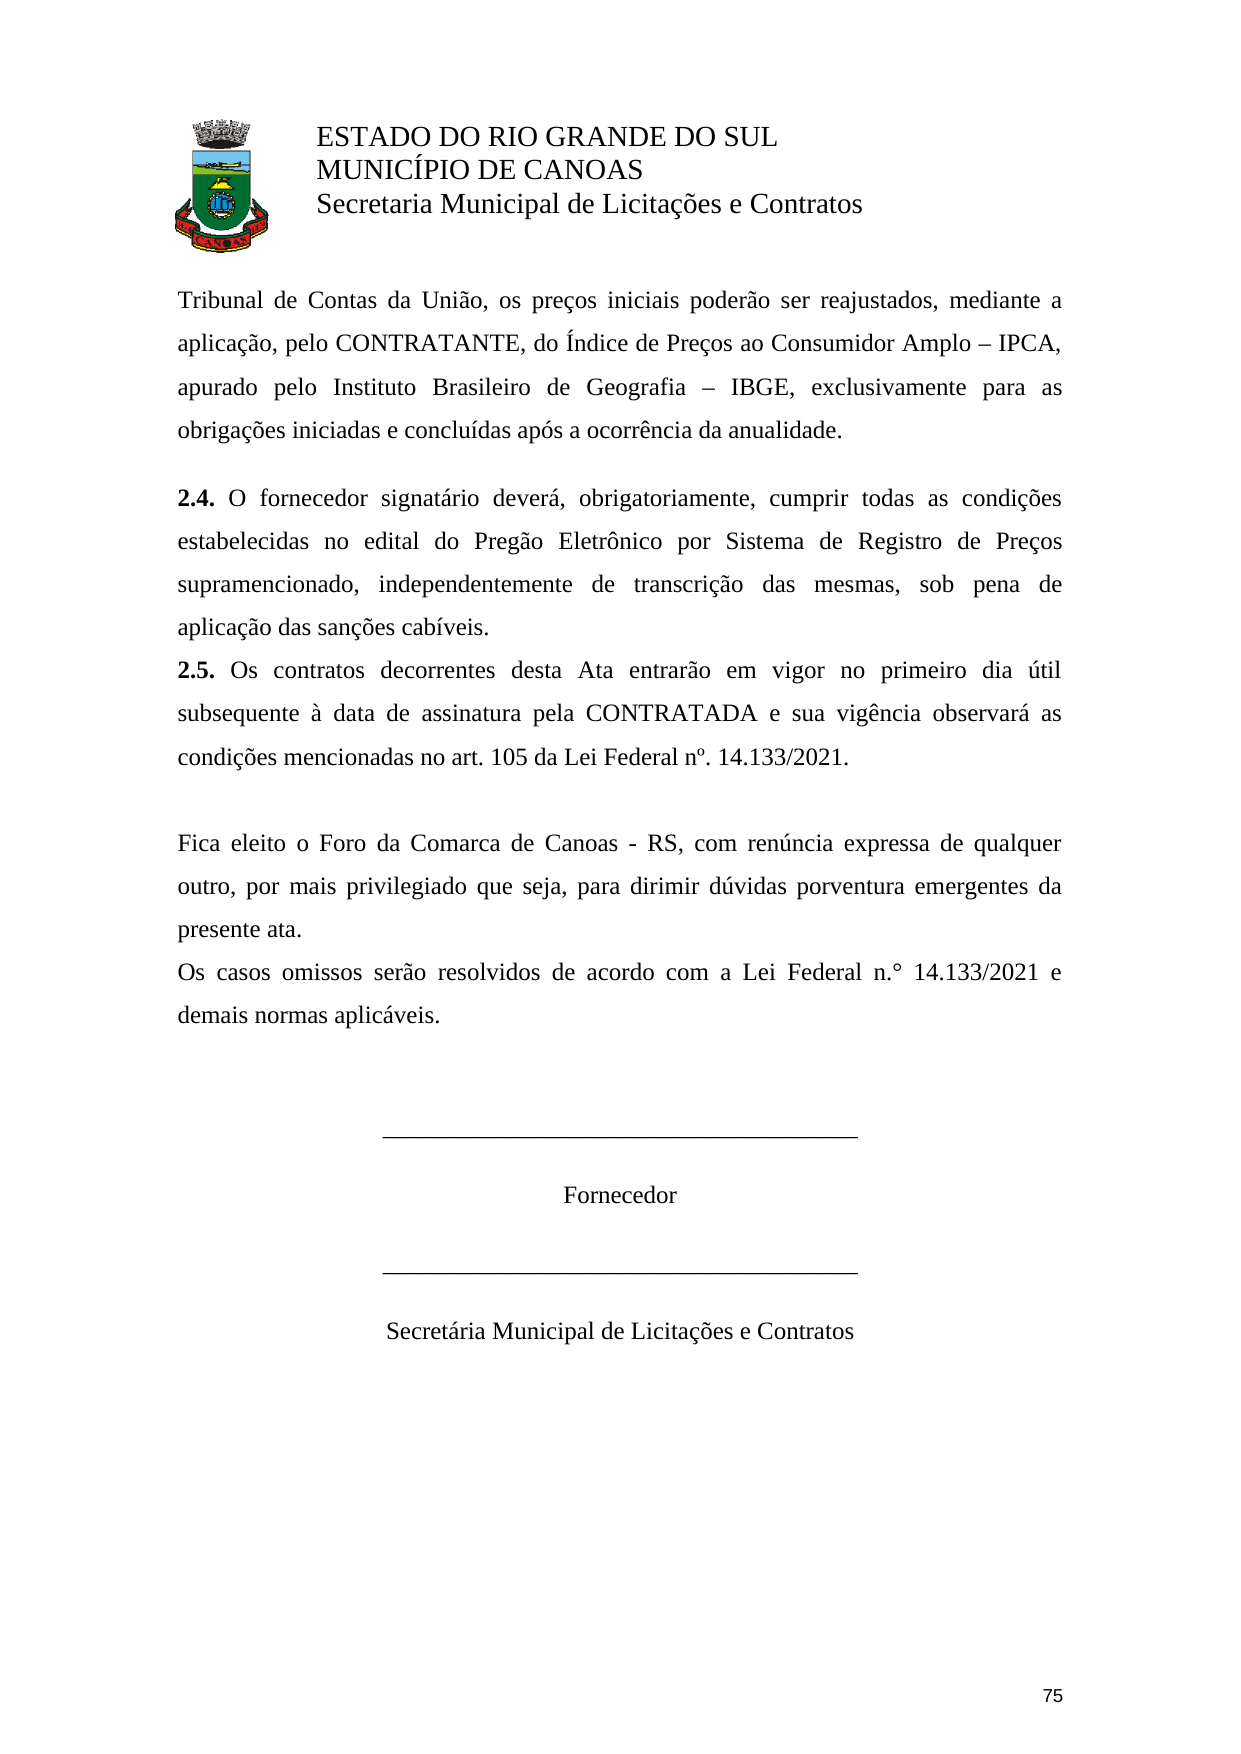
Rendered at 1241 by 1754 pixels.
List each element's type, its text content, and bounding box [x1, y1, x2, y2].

text Secretária Municipal de Licitações e Contratos [177, 1316, 1063, 1345]
text ______________________________________ [177, 1248, 1063, 1277]
text Os casos omissos serão resolvidos de acordo com a Lei Federal n.° 14.133/2021 e demais normas aplicáveis. [177, 957, 1063, 1029]
text 2.5. Os contratos decorrentes desta Ata entrarão em vigor no primeiro dia útil subsequente à data de assinatura pela CONTRATADA e sua vigência observará as condições mencionadas no art. 105 da Lei Federal nº. 14.133/2021. [177, 655, 1063, 770]
text ______________________________________ [177, 1112, 1063, 1140]
text Fica eleito o Foro da Comarca de Canoas - RS, com renúncia expressa de qualquer outro, por mais privilegiado que seja, para dirimir dúvidas porventura emergentes da presente ata. [177, 828, 1063, 943]
text Fornecedor [177, 1180, 1063, 1208]
picture [175, 119, 269, 253]
text Tribunal de Contas da União, os preços iniciais poderão ser reajustados, mediante a aplicação, pelo CONTRATANTE, do Índice de Preços ao Consumidor Amplo – IPCA, apurado pelo Instituto Brasileiro de Geografia – IBGE, exclusivamente para as obrigações iniciadas e concluídas após a ocorrência da anualidade. [177, 285, 1063, 443]
text 2.4. O fornecedor signatário deverá, obrigatoriamente, cumprir todas as condições estabelecidas no edital do Pregão Eletrônico por Sistema de Registro de Preços supramencionado, independentemente de transcrição das mesmas, sob pena de aplicação das sanções cabíveis. [177, 483, 1063, 641]
